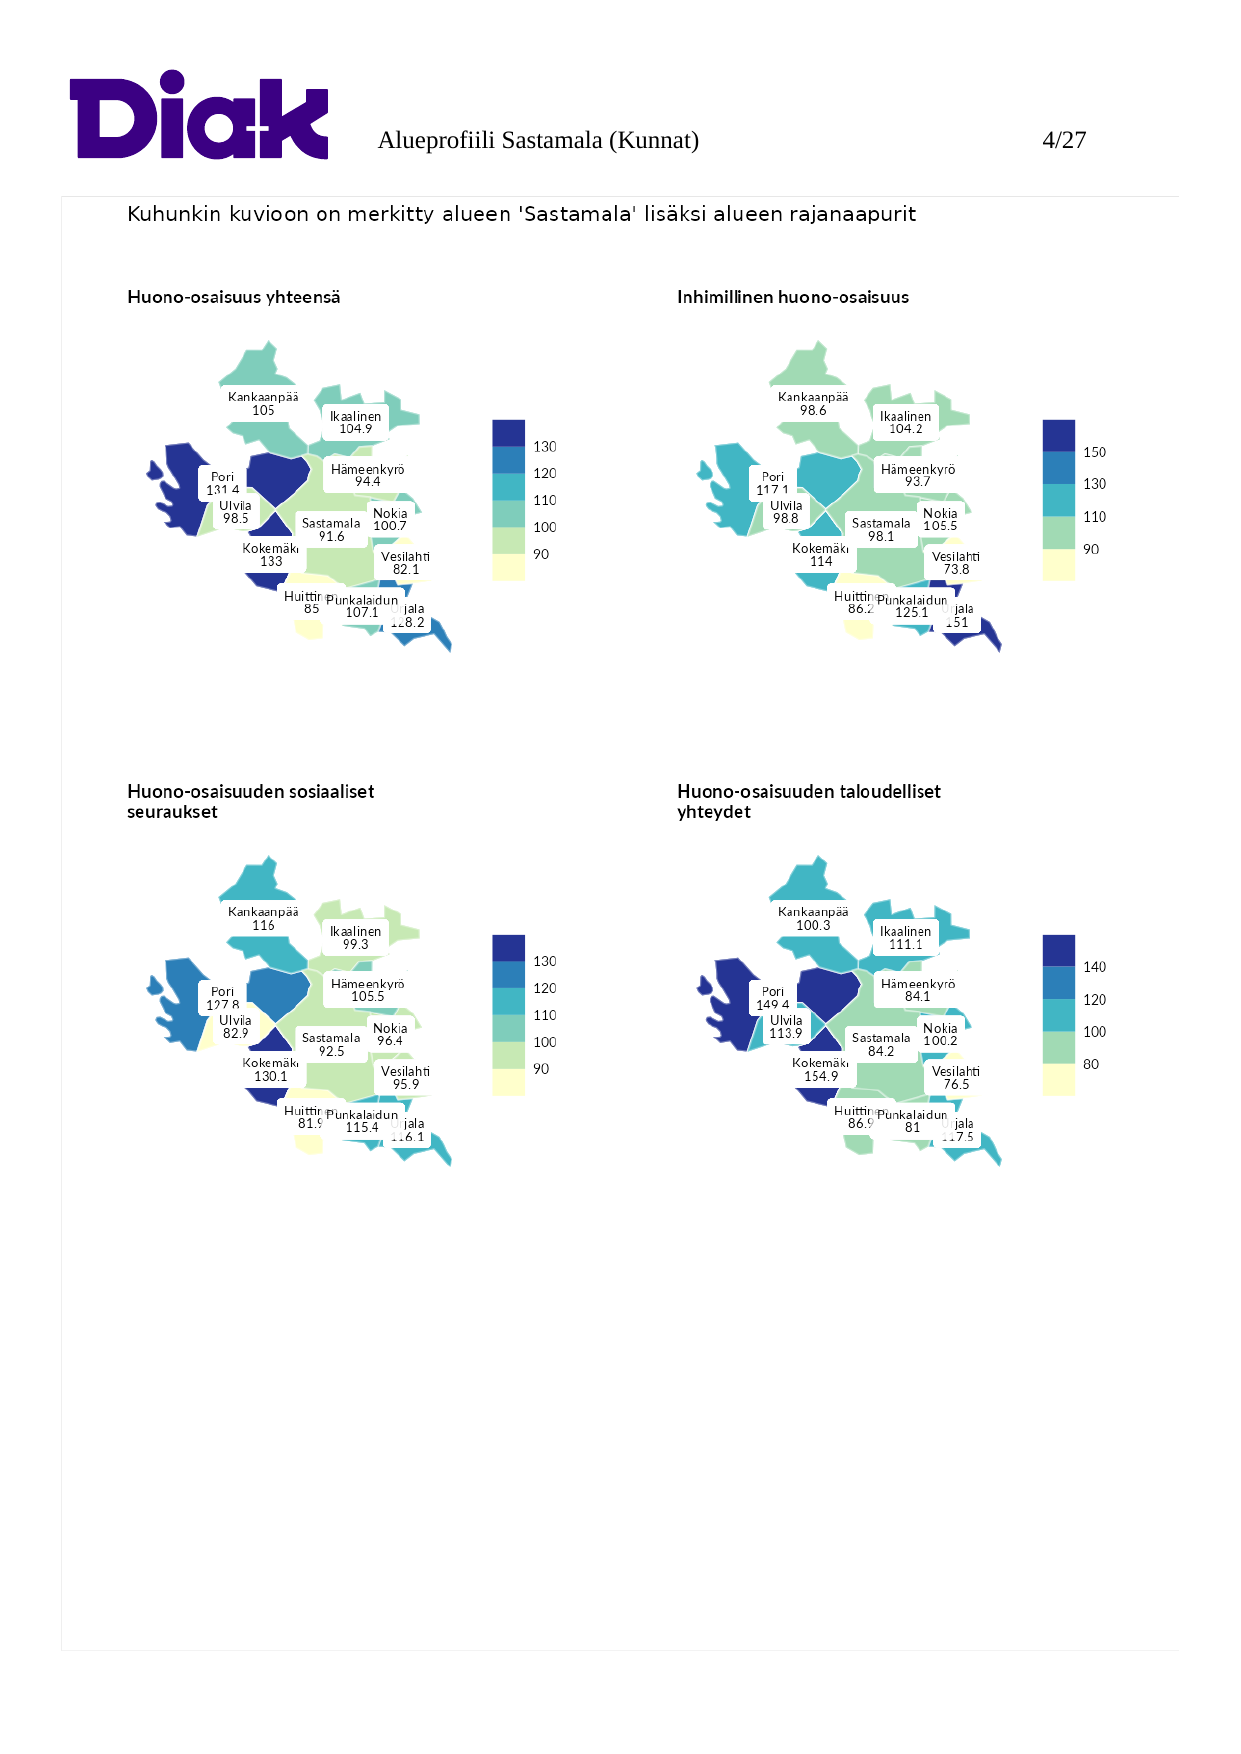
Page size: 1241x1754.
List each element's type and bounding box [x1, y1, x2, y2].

picture [61, 196, 1179, 1651]
